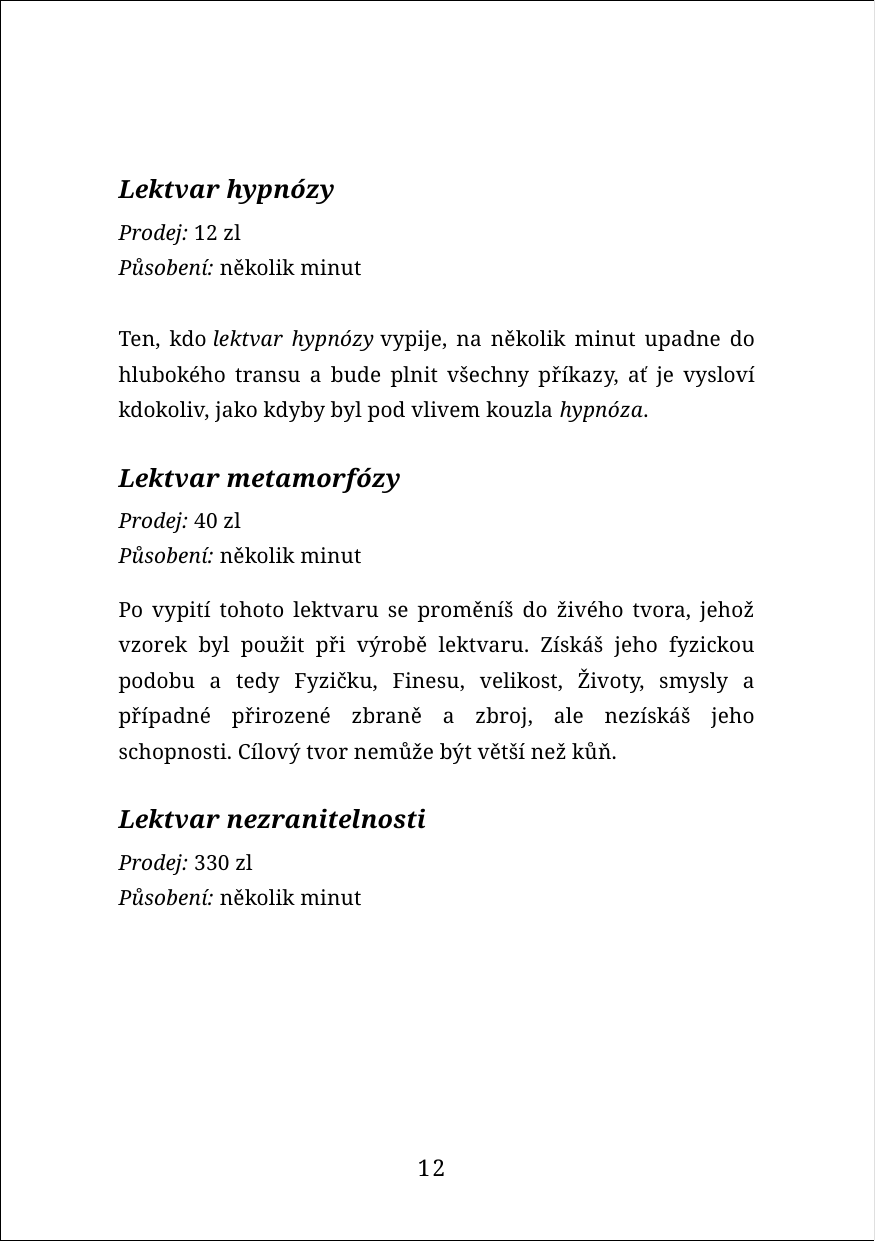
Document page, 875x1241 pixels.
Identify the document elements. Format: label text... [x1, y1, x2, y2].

subtitle Lektvar nezranitelnosti [118, 802, 756, 836]
text Po vypití tohoto lektvaru se proměníš do živého tvora, jehož vzorek byl použit při výrobě lektvaru. Získáš jeho fyzickou podobu a tedy Fyzičku, Finesu, velikost, Životy, smysly a případné přirozené zbraně a zbroj, ale nezískáš jeho schopnosti. Cílový tvor nemůže být větší než kůň. [118, 595, 756, 765]
subtitle Lektvar hypnózy [118, 172, 756, 206]
text Prodej: 12 zl Působení: několik minut Ten, kdo lektvar hypnózy vypije, na několik minut upadne do hlubokého transu a bude plnit všechny příkazy, ať je vysloví kdokoliv, jako kdyby byl pod vlivem kouzla hypnóza. [118, 218, 756, 424]
text Prodej: 330 zl Působení: několik minut [118, 848, 756, 912]
text Prodej: 40 zl Působení: několik minut [118, 506, 756, 570]
subtitle Lektvar metamorfózy [118, 460, 756, 494]
